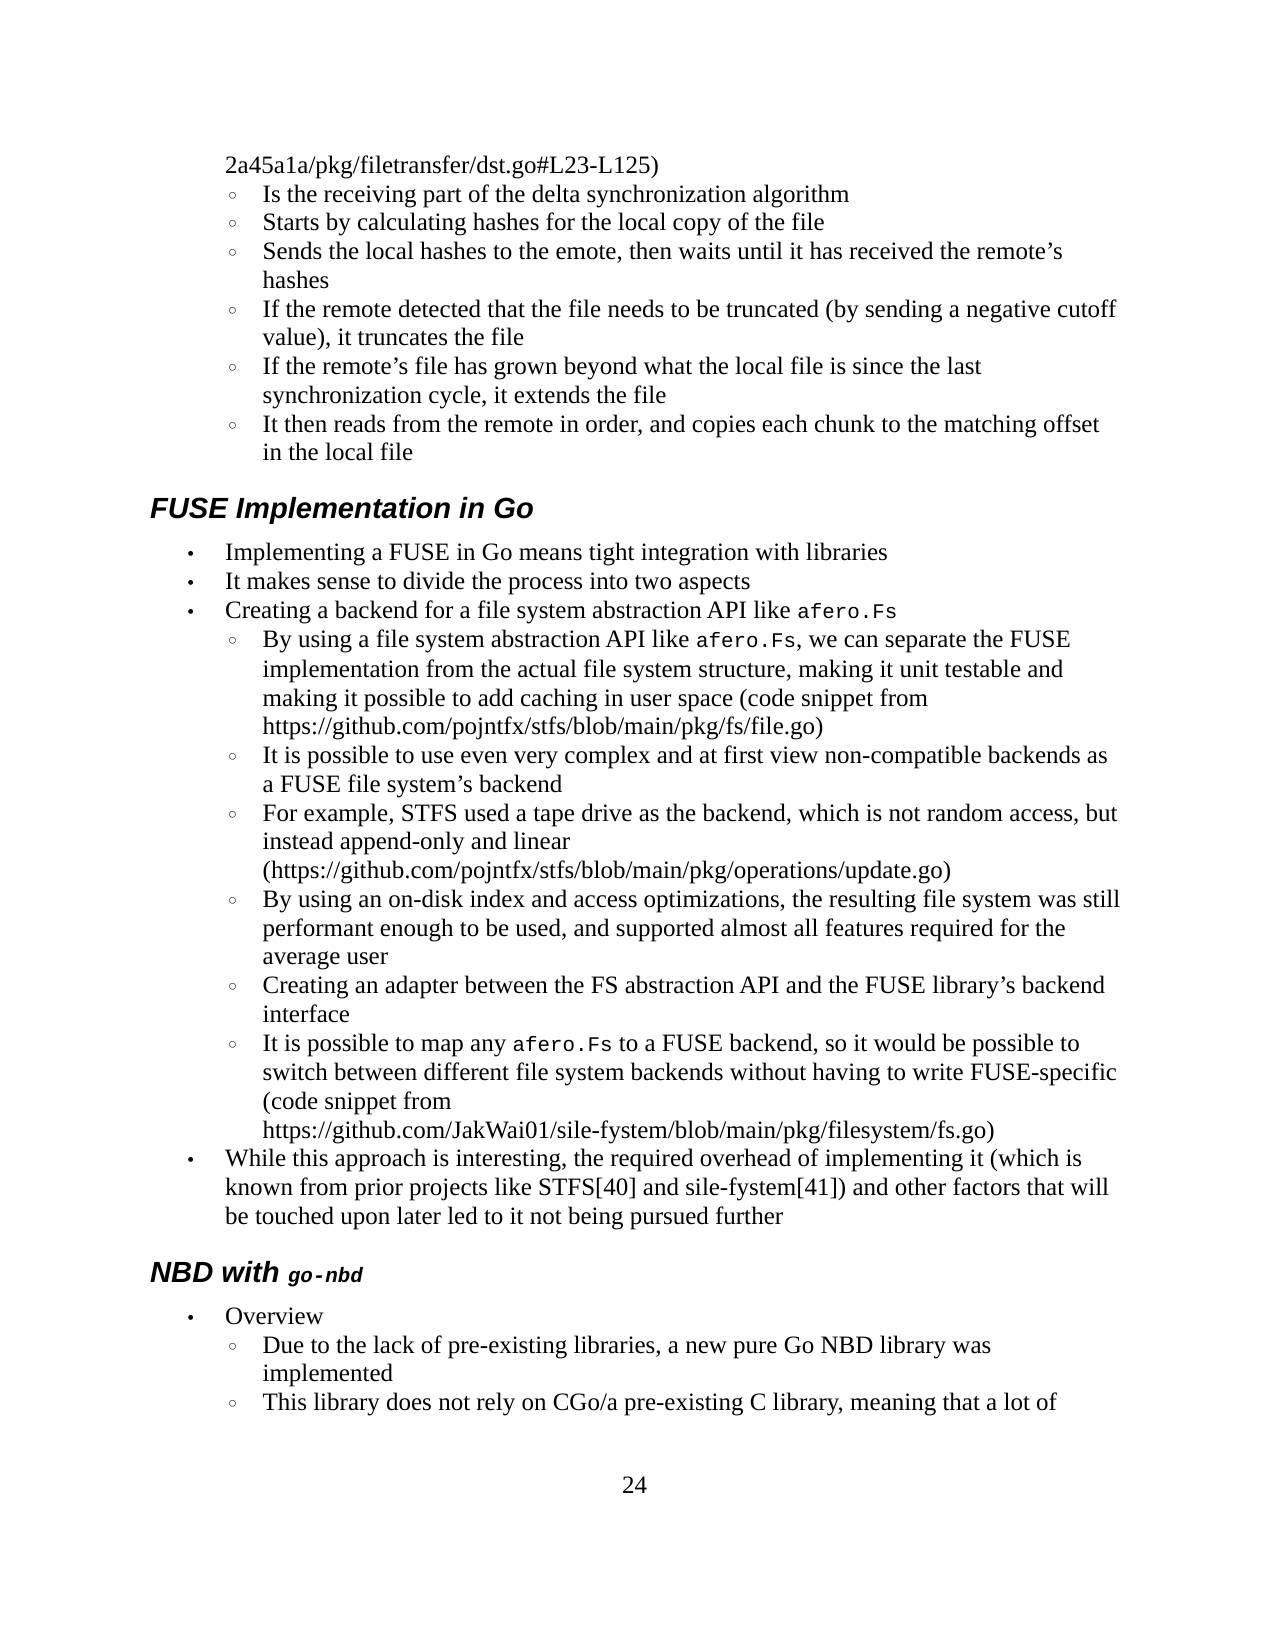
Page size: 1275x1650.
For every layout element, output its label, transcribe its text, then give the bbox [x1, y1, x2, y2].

list Creating a backend for a file system abstraction API like afero.Fs [187, 595, 1125, 624]
list This library does not rely on CGo/a pre-existing C library, meaning that a lot of [225, 1387, 1125, 1416]
list Starts by calculating hashes for the local copy of the file [225, 207, 1125, 236]
list Is the receiving part of the delta synchronization algorithm [225, 179, 1125, 207]
list For example, STFS used a tape drive as the backend, which is not random access, but instead append-only and linear (https://github.com/pojntfx/stfs/blob/main/pkg/operations/update.go) [225, 798, 1125, 884]
list Due to the lack of pre-existing libraries, a new pure Go NBD library was implemented [225, 1330, 1125, 1387]
list It is possible to map any afero.Fs to a FUSE backend, so it would be possible to switch between different file system backends without having to write FUSE-specific (code snippet from https://github.com/JakWai01/sile-fystem/blob/main/pkg/filesystem/fs.go) [225, 1028, 1125, 1143]
list By using an on-disk index and access optimizations, the resulting file system was still performant enough to be used, and supported almost all features required for the average user [225, 884, 1125, 970]
list If the remote detected that the file needs to be truncated (by sending a negative cutoff value), it truncates the file [225, 294, 1125, 351]
list If the remote’s file has grown beyond what the local file is since the last synchronization cycle, it extends the file [225, 351, 1125, 409]
subtitle NBD with go-nbd [150, 1255, 1125, 1288]
list Implementing a FUSE in Go means tight integration with libraries [187, 537, 1125, 566]
list It then reads from the remote in order, and copies each chunk to the matching offset in the local file [225, 409, 1125, 466]
list By using a file system abstraction API like afero.Fs, we can separate the FUSE implementation from the actual file system structure, making it unit testable and making it possible to add caching in user space (code snippet from https://github.com/pojntfx/stfs/blob/main/pkg/fs/file.go) [225, 624, 1125, 740]
list While this approach is interesting, the required overhead of implementing it (which is known from prior projects like STFS[40] and sile-fystem[41]) and other factors that will be touched upon later led to it not being pursued further [187, 1143, 1125, 1230]
list Creating an adapter between the FS abstraction API and the FUSE library’s backend interface [225, 970, 1125, 1028]
subtitle FUSE Implementation in Go [150, 491, 1125, 525]
list 2a45a1a/pkg/filetransfer/dst.go#L23-L125) [187, 150, 1125, 179]
list It is possible to use even very complex and at first view non-compatible backends as a FUSE file system’s backend [225, 740, 1125, 798]
list Sends the local hashes to the emote, then waits until it has received the remote’s hashes [225, 236, 1125, 294]
list It makes sense to divide the process into two aspects [187, 566, 1125, 595]
list Overview [187, 1301, 1125, 1330]
